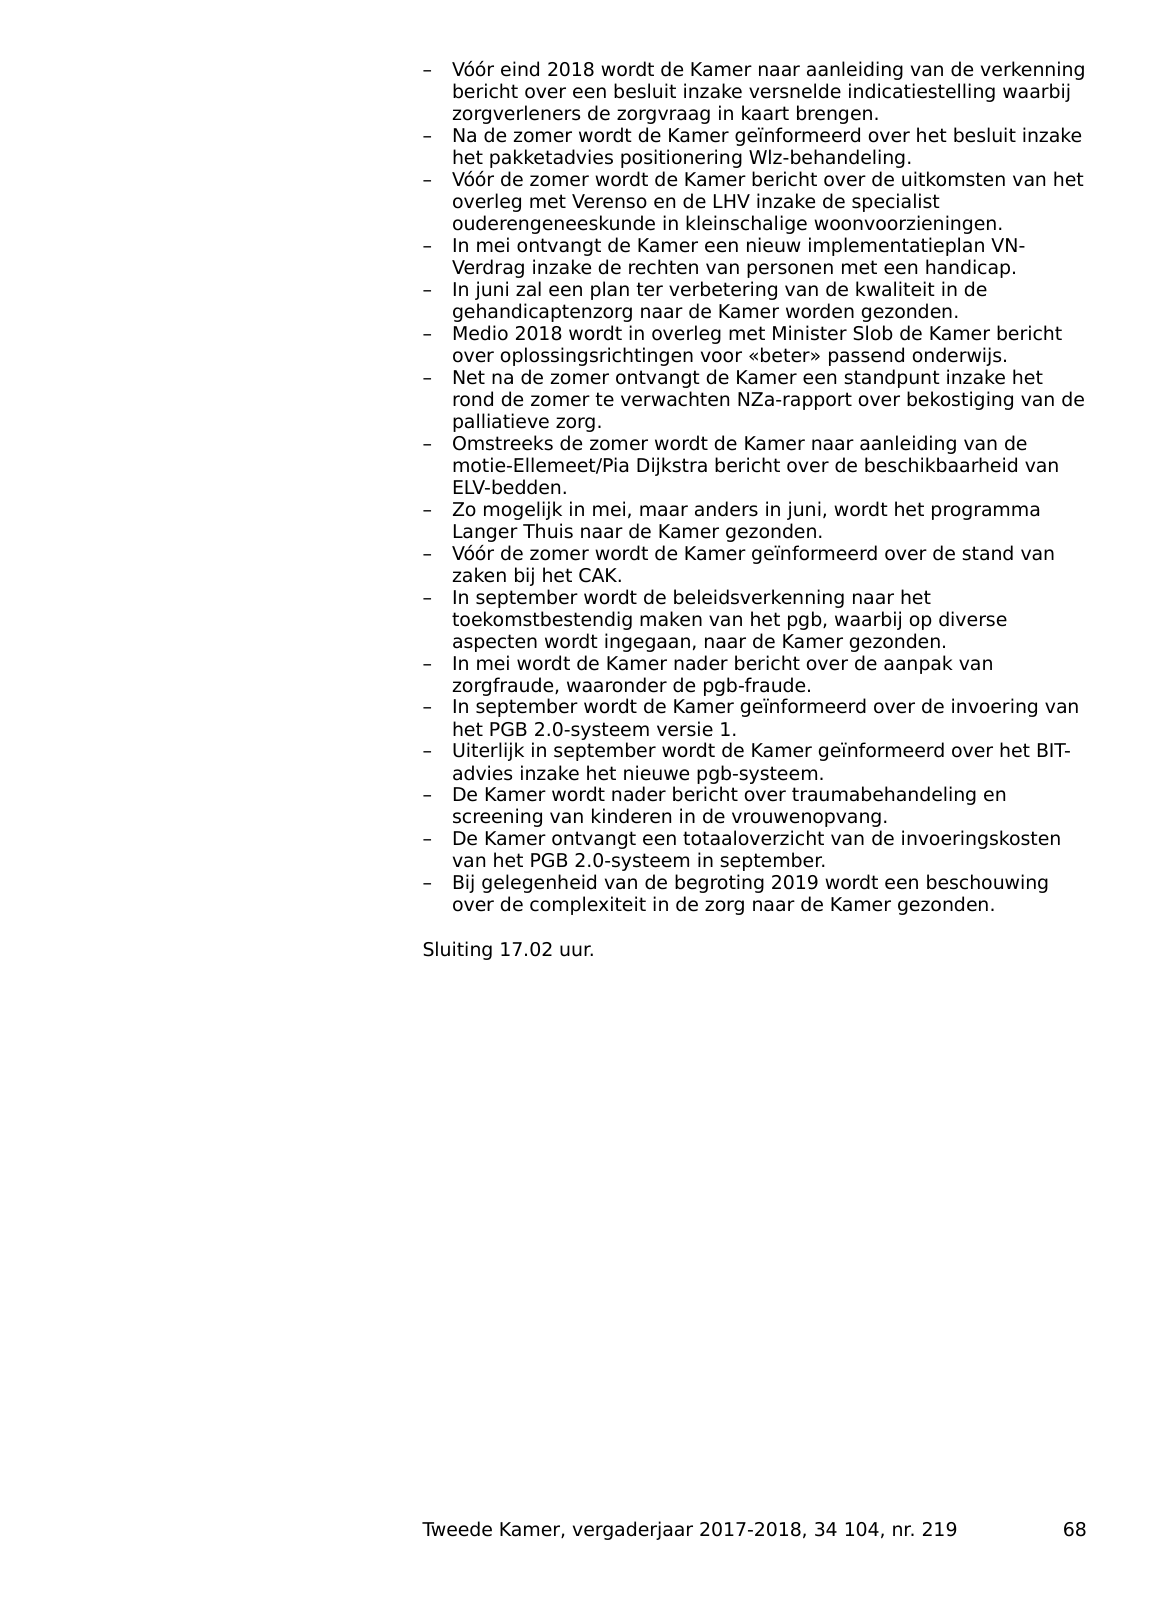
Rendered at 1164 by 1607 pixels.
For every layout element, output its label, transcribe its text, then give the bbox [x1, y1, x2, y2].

text – In september wordt de beleidsverkenning naar het toekomstbestendig maken van het pgb, waarbij op diverse aspecten wordt ingegaan, naar de Kamer gezonden. [422, 587, 1087, 652]
text – In september wordt de Kamer geïnformeerd over de invoering van het PGB 2.0-systeem versie 1. [422, 696, 1087, 740]
text – Vóór eind 2018 wordt de Kamer naar aanleiding van de verkenning bericht over een besluit inzake versnelde indicatiestelling waarbij zorgverleners de zorgvraag in kaart brengen. [422, 59, 1087, 125]
text – Vóór de zomer wordt de Kamer bericht over de uitkomsten van het overleg met Verenso en de LHV inzake de specialist ouderengeneeskunde in kleinschalige woonvoorzieningen. [422, 169, 1087, 235]
text Sluiting 17.02 uur. [422, 938, 1087, 960]
text – Bij gelegenheid van de begroting 2019 wordt een beschouwing over de complexiteit in de zorg naar de Kamer gezonden. [422, 872, 1087, 916]
text – Zo mogelijk in mei, maar anders in juni, wordt het programma Langer Thuis naar de Kamer gezonden. [422, 499, 1087, 543]
text – Omstreeks de zomer wordt de Kamer naar aanleiding van de motie-Ellemeet/Pia Dijkstra bericht over de beschikbaarheid van ELV-bedden. [422, 433, 1087, 499]
text – De Kamer ontvangt een totaaloverzicht van de invoeringskosten van het PGB 2.0-systeem in september. [422, 828, 1087, 872]
text – Medio 2018 wordt in overleg met Minister Slob de Kamer bericht over oplossingsrichtingen voor «beter» passend onderwijs. [422, 323, 1087, 367]
text – In mei wordt de Kamer nader bericht over de aanpak van zorgfraude, waaronder de pgb-fraude. [422, 652, 1087, 696]
text – In mei ontvangt de Kamer een nieuw implementatieplan VN-Verdrag inzake de rechten van personen met een handicap. [422, 235, 1087, 279]
text – Na de zomer wordt de Kamer geïnformeerd over het besluit inzake het pakketadvies positionering Wlz-behandeling. [422, 125, 1087, 169]
text – In juni zal een plan ter verbetering van de kwaliteit in de gehandicaptenzorg naar de Kamer worden gezonden. [422, 279, 1087, 323]
text – Uiterlijk in september wordt de Kamer geïnformeerd over het BIT-advies inzake het nieuwe pgb-systeem. [422, 740, 1087, 784]
text – De Kamer wordt nader bericht over traumabehandeling en screening van kinderen in de vrouwenopvang. [422, 784, 1087, 828]
text – Vóór de zomer wordt de Kamer geïnformeerd over de stand van zaken bij het CAK. [422, 543, 1087, 587]
text – Net na de zomer ontvangt de Kamer een standpunt inzake het rond de zomer te verwachten NZa-rapport over bekostiging van de palliatieve zorg. [422, 367, 1087, 433]
